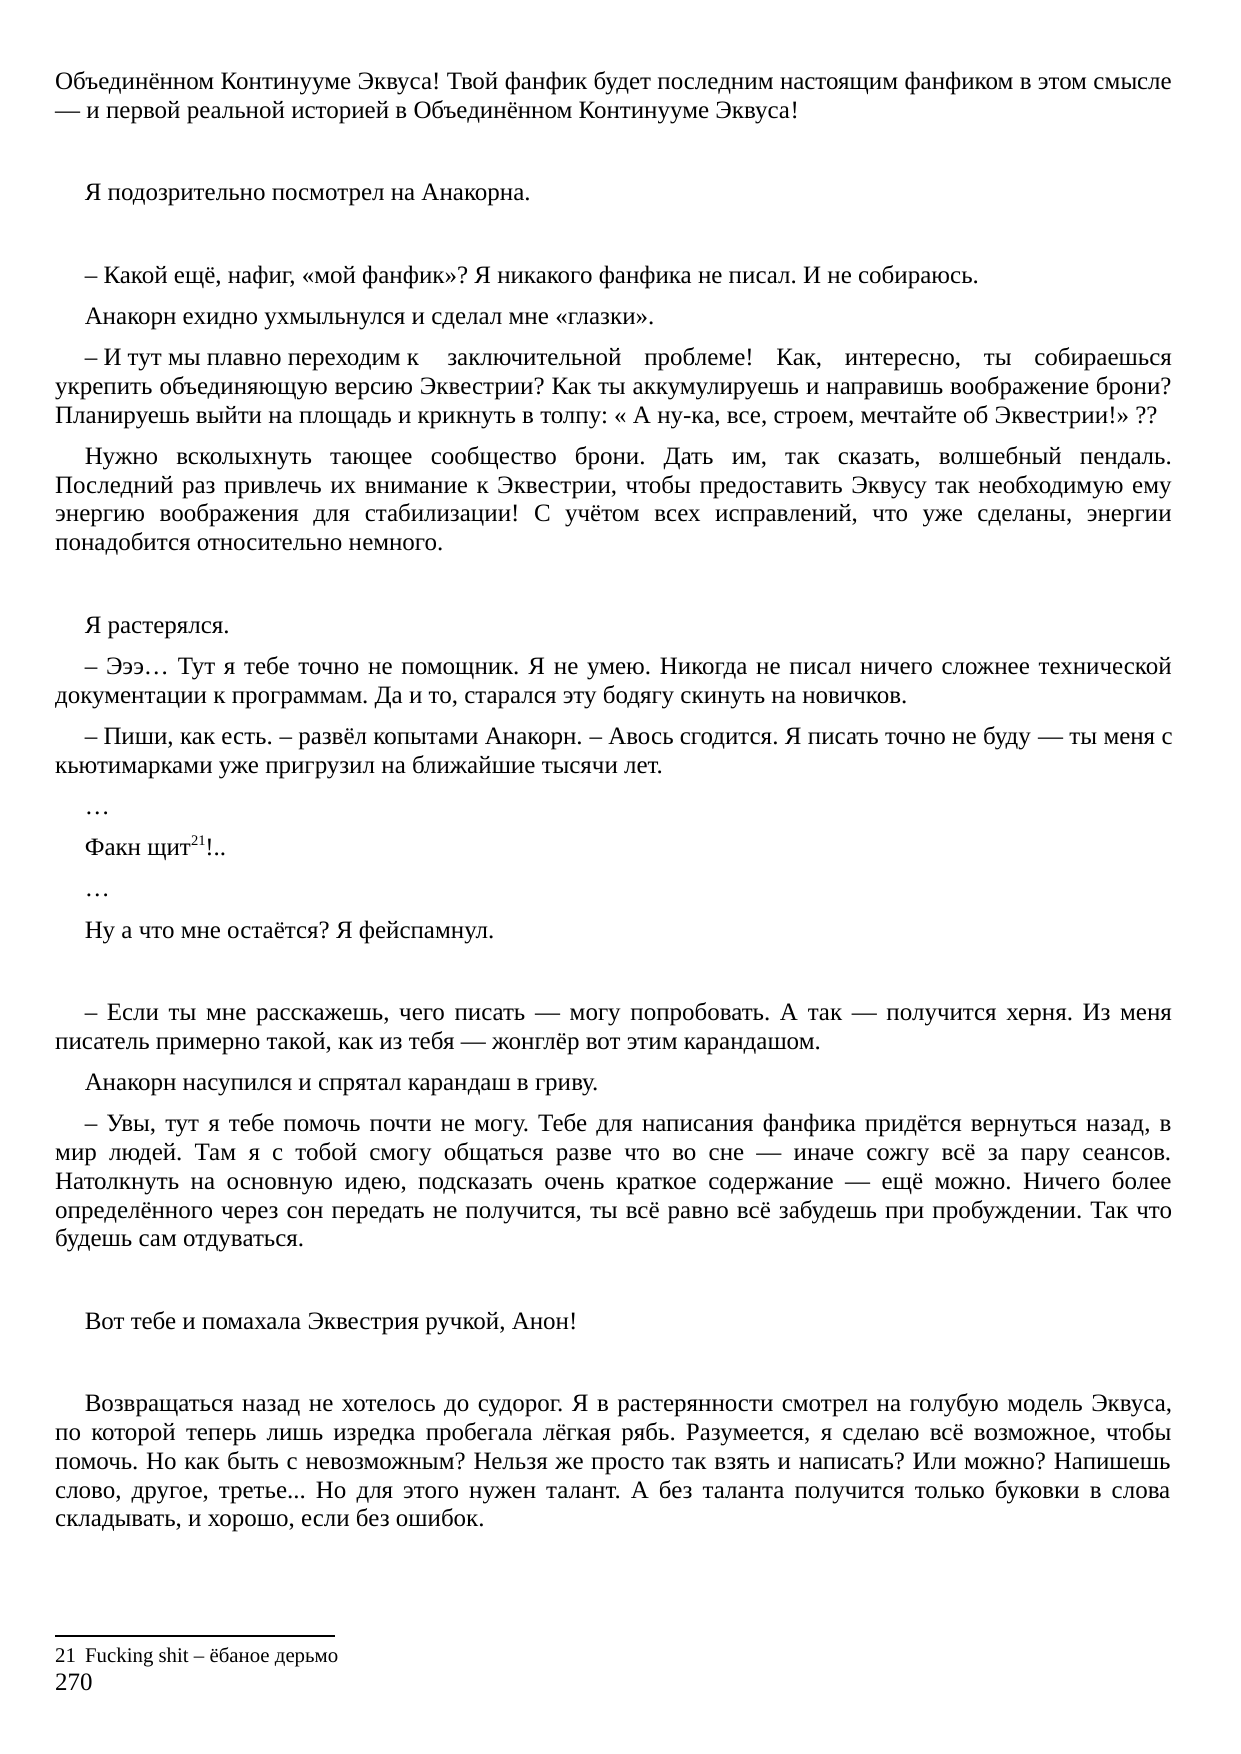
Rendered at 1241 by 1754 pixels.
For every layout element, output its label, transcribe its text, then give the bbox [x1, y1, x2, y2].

text – Увы, тут я тебе помочь почти не могу. Тебе для написания фанфика придётся вернуться назад, в мир людей. Там я с тобой смогу общаться разве что во сне — иначе сожгу всё за пару сеансов. Натолкнуть на основную идею, подсказать очень краткое содержание — ещё можно. Ничего более определённого через сон передать не получится, ты всё равно всё забудешь при пробуждении. Так что будешь сам отдуваться. [55, 1108, 1173, 1252]
text Я подозрительно посмотрел на Анакорна. [55, 177, 1173, 206]
text Возвращаться назад не хотелось до судорог. Я в растерянности смотрел на голубую модель Эквуса, по которой теперь лишь изредка пробегала лёгкая рябь. Разумеется, я сделаю всё возможное, чтобы помочь. Но как быть с невозможным? Нельзя же просто так взять и написать? Или можно? Напишешь слово, другое, третье... Но для этого нужен талант. А без таланта получится только буковки в слова складывать, и хорошо, если без ошибок. [55, 1388, 1173, 1532]
text – И тут мы плавно переходим к заключительной проблеме! Как, интересно, ты собираешься укрепить объединяющую версию Эквестрии? Как ты аккумулируешь и направишь воображение брони? Планируешь выйти на площадь и крикнуть в толпу: « А ну-ка, все, строем, мечтайте об Эквестрии!» ?? [55, 342, 1173, 428]
text – Если ты мне расскажешь, чего писать — могу попробовать. А так — получится херня. Из меня писатель примерно такой, как из тебя — жонглёр вот этим карандашом. [55, 997, 1173, 1055]
text Факн щит!.. [55, 832, 1173, 861]
text Ну а что мне остаётся? Я фейспамнул. [55, 915, 1173, 943]
text – Эээ… Тут я тебе точно не помощник. Я не умею. Никогда не писал ничего сложнее технической документации к программам. Да и то, старался эту бодягу скинуть на новичков. [55, 651, 1173, 708]
text … [55, 791, 1173, 820]
text … [55, 873, 1173, 902]
text Вот тебе и помахала Эквестрия ручкой, Анон! [55, 1306, 1173, 1335]
text Я растерялся. [55, 610, 1173, 638]
text – Пиши, как есть. – развёл копытами Анакорн. – Авось сгодится. Я писать точно не буду — ты меня с кьютимарками уже пригрузил на ближайшие тысячи лет. [55, 721, 1173, 778]
text Fucking shit – ёбаное дерьмо [55, 1642, 1173, 1667]
text Анакорн ехидно ухмыльнулся и сделал мне «глазки». [55, 301, 1173, 330]
text Нужно всколыхнуть тающее сообщество брони. Дать им, так сказать, волшебный пендаль. Последний раз привлечь их внимание к Эквестрии, чтобы предоставить Эквусу так необходимую ему энергию воображения для стабилизации! С учётом всех исправлений, что уже сделаны, энергии понадобится относительно немного. [55, 441, 1173, 556]
text Объединённом Континууме Эквуса! Твой фанфик будет последним настоящим фанфиком в этом смысле — и первой реальной историей в Объединённом Континууме Эквуса! [55, 66, 1173, 123]
text – Какой ещё, нафиг, «мой фанфик»? Я никакого фанфика не писал. И не собираюсь. [55, 260, 1173, 288]
text Анакорн насупился и спрятал карандаш в гриву. [55, 1067, 1173, 1096]
